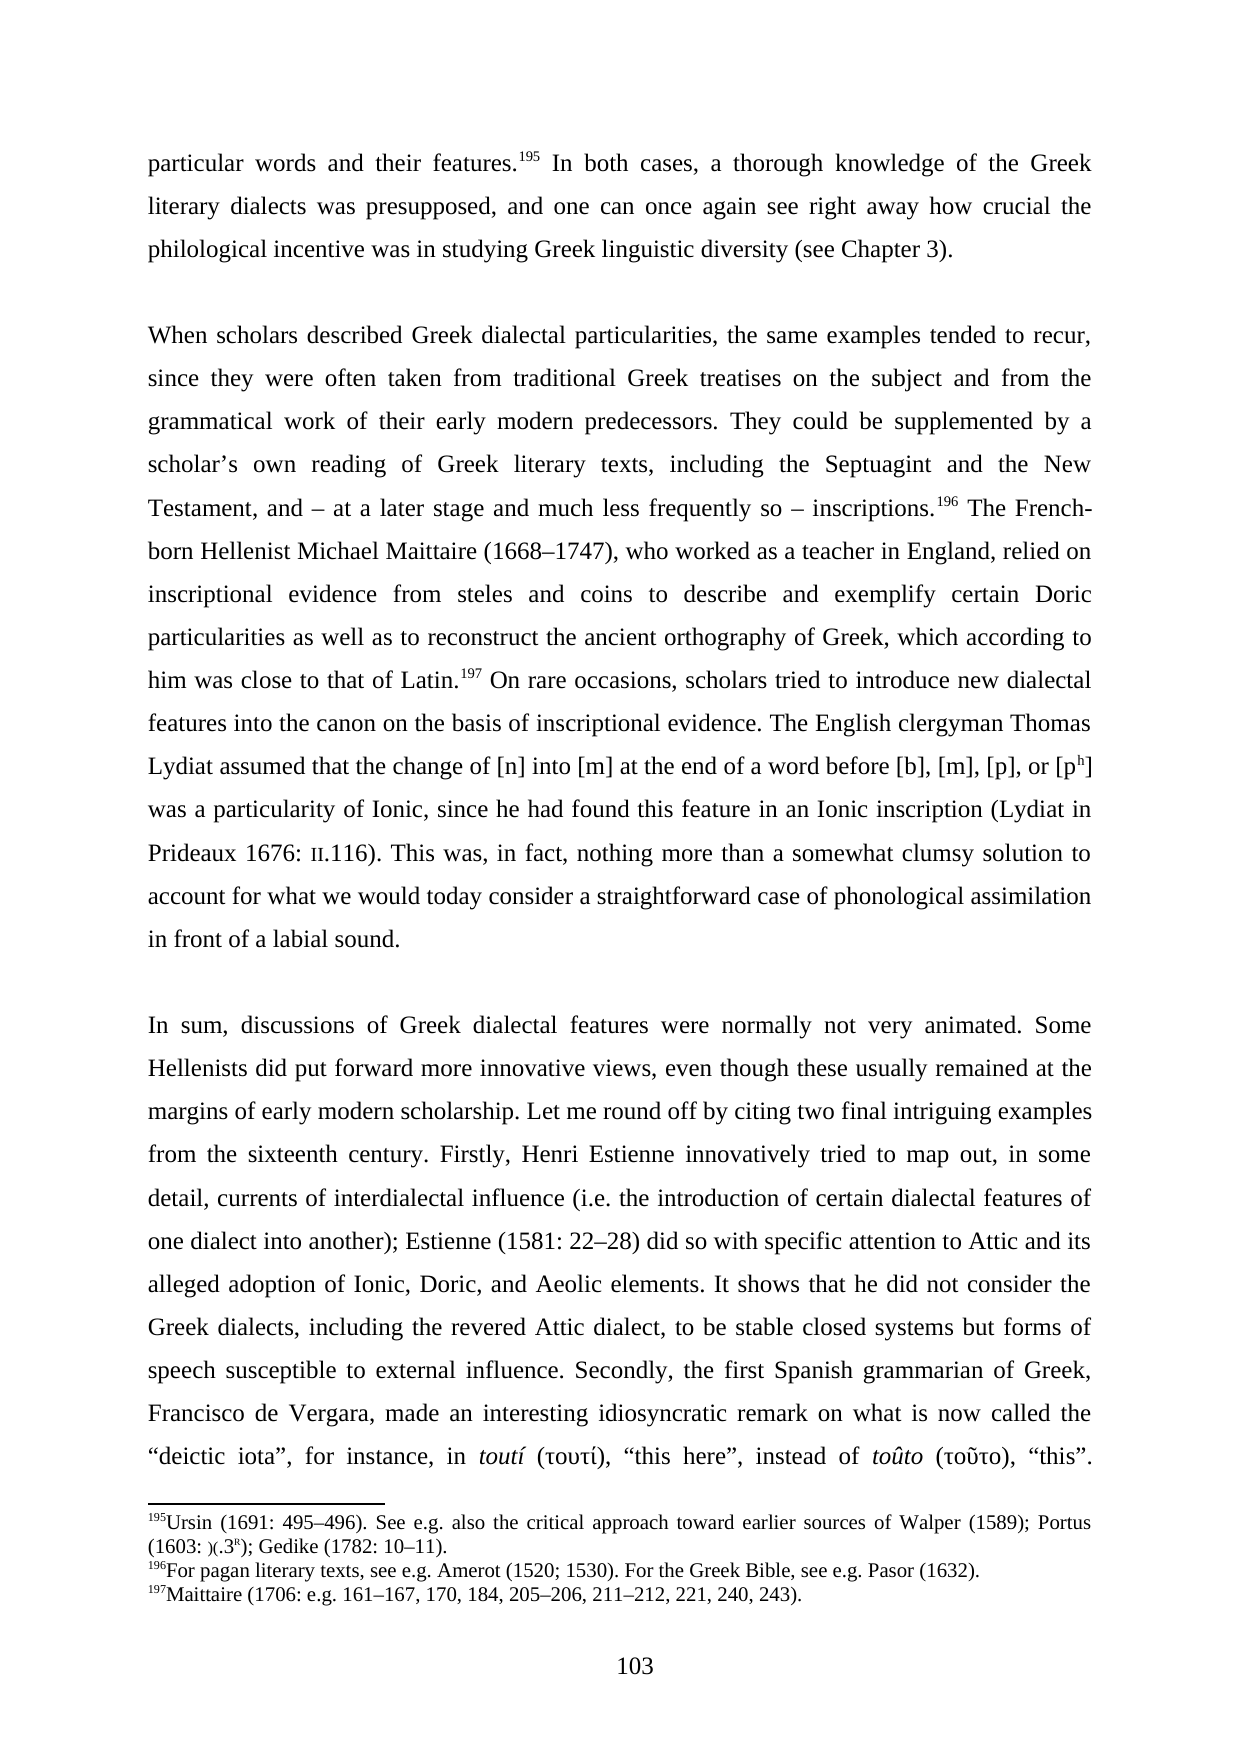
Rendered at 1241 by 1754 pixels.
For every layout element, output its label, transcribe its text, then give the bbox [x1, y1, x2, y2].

text When scholars described Greek dialectal particularities, the same examples tended to recur, since they were often taken from traditional Greek treatises on the subject and from the grammatical work of their early modern predecessors. They could be supplemented by a scholar’s own reading of Greek literary texts, including the Septuagint and the New Testament, and – at a later stage and much less frequently so – inscriptions. The French-born Hellenist Michael Maittaire (1668–1747), who worked as a teacher in England, relied on inscriptional evidence from steles and coins to describe and exemplify certain Doric particularities as well as to reconstruct the ancient orthography of Greek, which according to him was close to that of Latin. On rare occasions, scholars tried to introduce new dialectal features into the canon on the basis of inscriptional evidence. The English clergyman Thomas Lydiat assumed that the change of [n] into [m] at the end of a word before [b], [m], [p], or [ph] was a particularity of Ionic, since he had found this feature in an Ionic inscription (Lydiat in Prideaux 1676: ii.116). This was, in fact, nothing more than a somewhat clumsy solution to account for what we would today consider a straightforward case of phonological assimilation in front of a labial sound. [148, 320, 1093, 953]
text particular words and their features. In both cases, a thorough knowledge of the Greek literary dialects was presupposed, and one can once again see right away how crucial the philological incentive was in studying Greek linguistic diversity (see Chapter 3). [148, 148, 1093, 263]
text In sum, discussions of Greek dialectal features were normally not very animated. Some Hellenists did put forward more innovative views, even though these usually remained at the margins of early modern scholarship. Let me round off by citing two final intriguing examples from the sixteenth century. Firstly, Henri Estienne innovatively tried to map out, in some detail, currents of interdialectal influence (i.e. the introduction of certain dialectal features of one dialect into another); Estienne (1581: 22–28) did so with specific attention to Attic and its alleged adoption of Ionic, Doric, and Aeolic elements. It shows that he did not consider the Greek dialects, including the revered Attic dialect, to be stable closed systems but forms of speech susceptible to external influence. Secondly, the first Spanish grammarian of Greek, Francisco de Vergara, made an interesting idiosyncratic remark on what is now called the “deictic iota”, for instance, in toutí (τουτί), “this here”, instead of toûto (τοῦτο), “this”. [148, 1010, 1093, 1470]
text For pagan literary texts, see e.g. Amerot (1520; 1530). For the Greek Bible, see e.g. Pasor (1632). [148, 1558, 1093, 1582]
text Ursin (1691: 495–496). See e.g. also the critical approach toward earlier sources of Walper (1589); Portus (1603: )(.3r); Gedike (1782: 10–11). [148, 1510, 1093, 1558]
text Maittaire (1706: e.g. 161–167, 170, 184, 205–206, 211–212, 221, 240, 243). [148, 1582, 1093, 1606]
